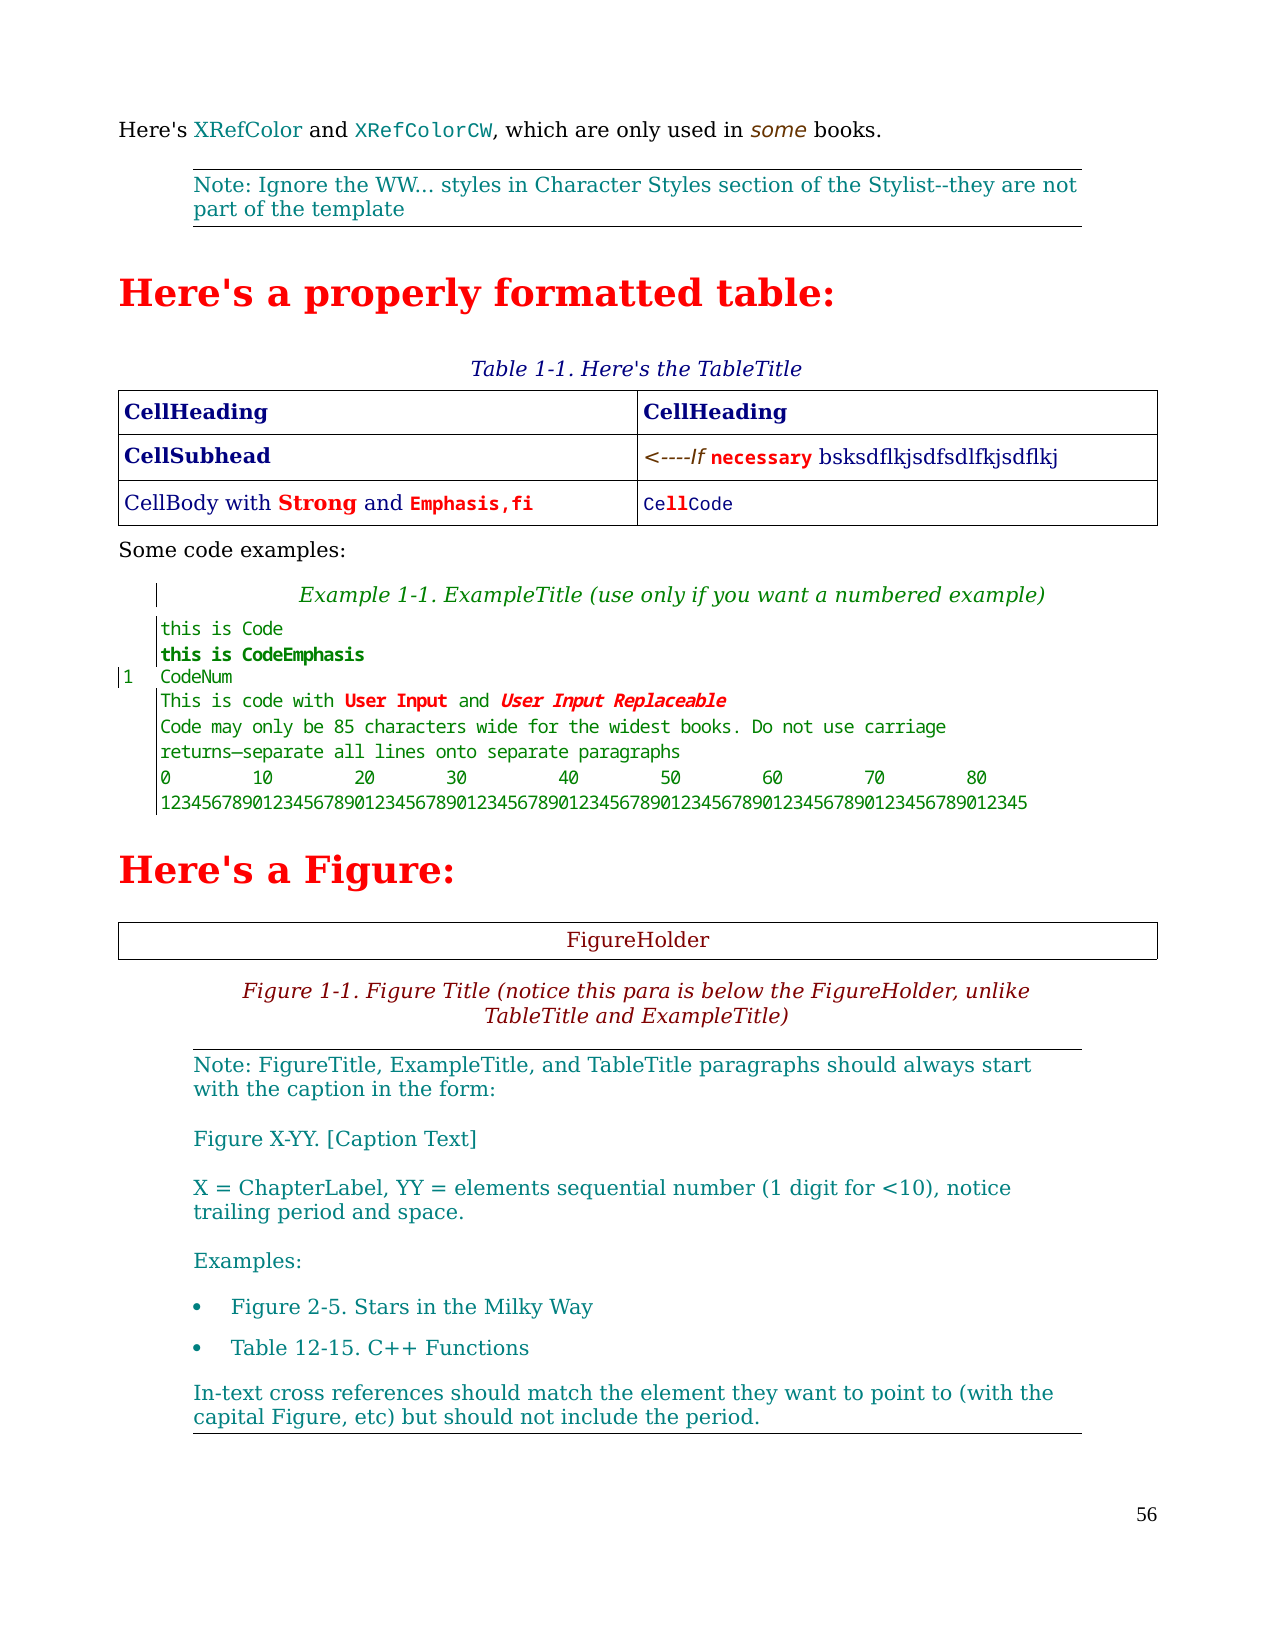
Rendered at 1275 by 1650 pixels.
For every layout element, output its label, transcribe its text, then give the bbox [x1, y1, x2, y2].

text FigureHolder [119, 923, 1157, 959]
text Note: Ignore the WW... styles in Character Styles section of the Stylist--they are not part of the template [193, 170, 1082, 226]
text this is CodeEmphasis [157, 641, 1176, 667]
list Table 12-15. C++ Functions [193, 1331, 1082, 1360]
text This is code with User Input and User Input Replaceable [157, 688, 1275, 713]
table_cell <----If necessary bsksdflkjsdfsdlfkjsdflkj [638, 435, 1157, 480]
text X = ChapterLabel, YY = elements sequential number (1 digit for <10), notice trailing period and space. [193, 1172, 1082, 1224]
text Here's a properly formatted table: [118, 272, 1157, 316]
text 0 10 20 30 40 50 60 70 80 [157, 764, 1176, 790]
table_header CellHeading [119, 391, 637, 434]
table_cell CellSubhead [119, 435, 637, 480]
table_header CellHeading [638, 391, 1157, 434]
text Examples: [193, 1245, 1082, 1274]
text Here's XRefColor and XRefColorCW, which are only used in some books. [118, 118, 1157, 144]
text Figure X-YY. [Caption Text] [193, 1122, 1082, 1151]
text Code may only be 85 characters wide for the widest books. Do not use carriage [157, 713, 1176, 739]
list Figure 2-5. Stars in the Milky Way [193, 1290, 1082, 1319]
title Table 1-1. Here's the TableTitle [193, 357, 1082, 382]
text 1234567890123456789012345678901234567890123456789012345678901234567890123456789012345 [157, 790, 1176, 815]
title Example 1-1. ExampleTitle (use only if you want a numbered example) [157, 583, 1187, 607]
title Figure 1-1. Figure Title (notice this para is below the FigureHolder, unlike TableTitle and ExampleTitle) [193, 979, 1082, 1028]
table_cell CellBody with Strong and Emphasis,fi [119, 481, 637, 525]
text this is Code [157, 616, 1176, 641]
text In-text cross references should match the element they want to point to (with the capital Figure, etc) but should not include the period. [193, 1376, 1082, 1433]
table_cell CellCode [638, 481, 1157, 525]
text Note: FigureTitle, ExampleTitle, and TableTitle paragraphs should always start with the caption in the form: [193, 1050, 1082, 1102]
text returns—separate all lines onto separate paragraphs [157, 739, 1176, 764]
text Here's a Figure: [118, 848, 1157, 893]
text Some code examples: [118, 538, 1157, 562]
list CodeNum [119, 667, 1275, 688]
